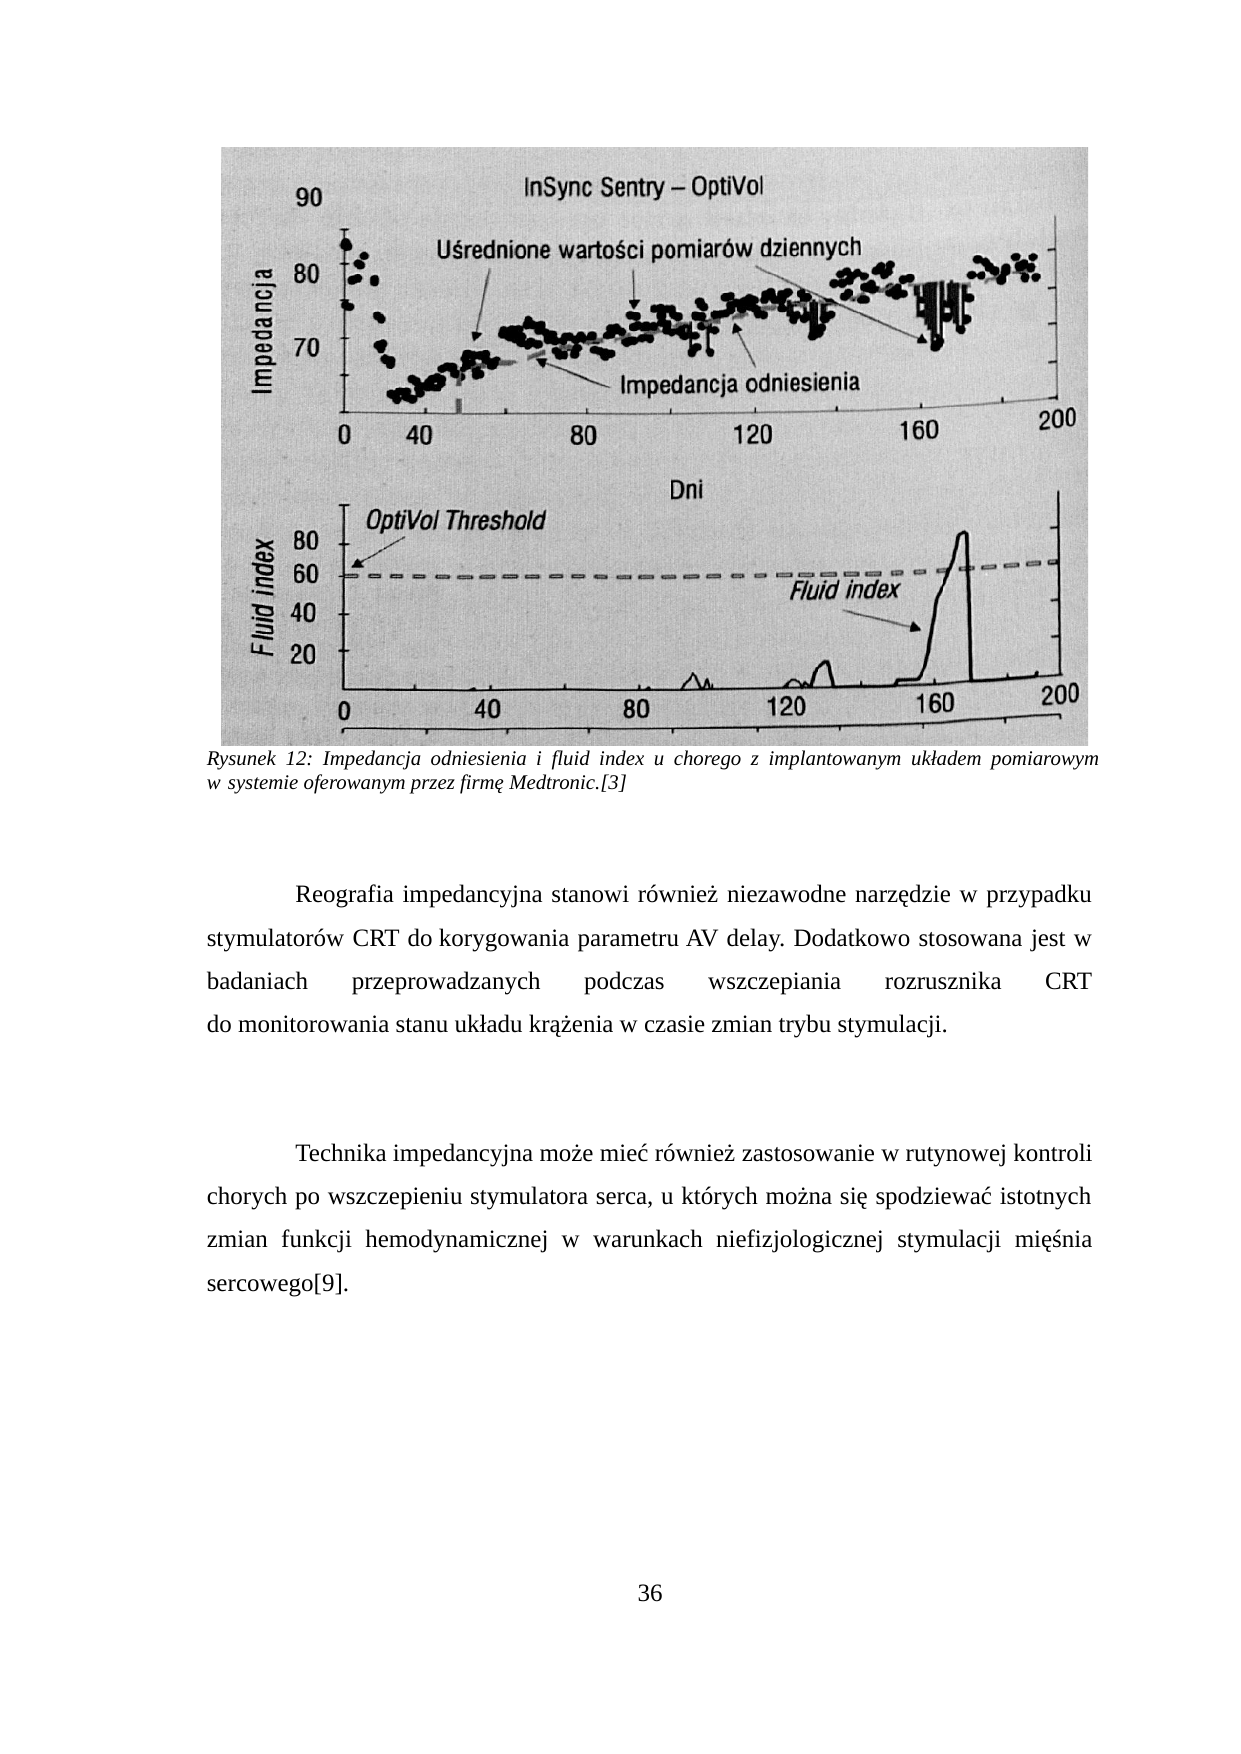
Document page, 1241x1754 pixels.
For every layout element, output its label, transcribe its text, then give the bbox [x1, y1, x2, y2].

picture [221, 147, 1089, 746]
text Rysunek 12: Impedancja odniesienia i fluid index u chorego z implantowanym układem pomiarowym w systemie oferowanym przez firmę Medtronic.[3] [207, 746, 1102, 794]
text Technika impedancyjna może mieć również zastosowanie w rutynowej kontroli chorych po wszczepieniu stymulatora serca, u których można się spodziewać istotnych zmian funkcji hemodynamicznej w warunkach niefizjologicznej stymulacji mięśnia sercowego[9]. [207, 1138, 1093, 1296]
text [207, 794, 1102, 822]
text Reografia impedancyjna stanowi również niezawodne narzędzie w przypadku stymulatorów CRT do korygowania parametru AV delay. Dodatkowo stosowana jest w badaniach przeprowadzanych podczas wszczepiania rozrusznika CRT do monitorowania stanu układu krążenia w czasie zmian trybu stymulacji. [207, 879, 1093, 1038]
